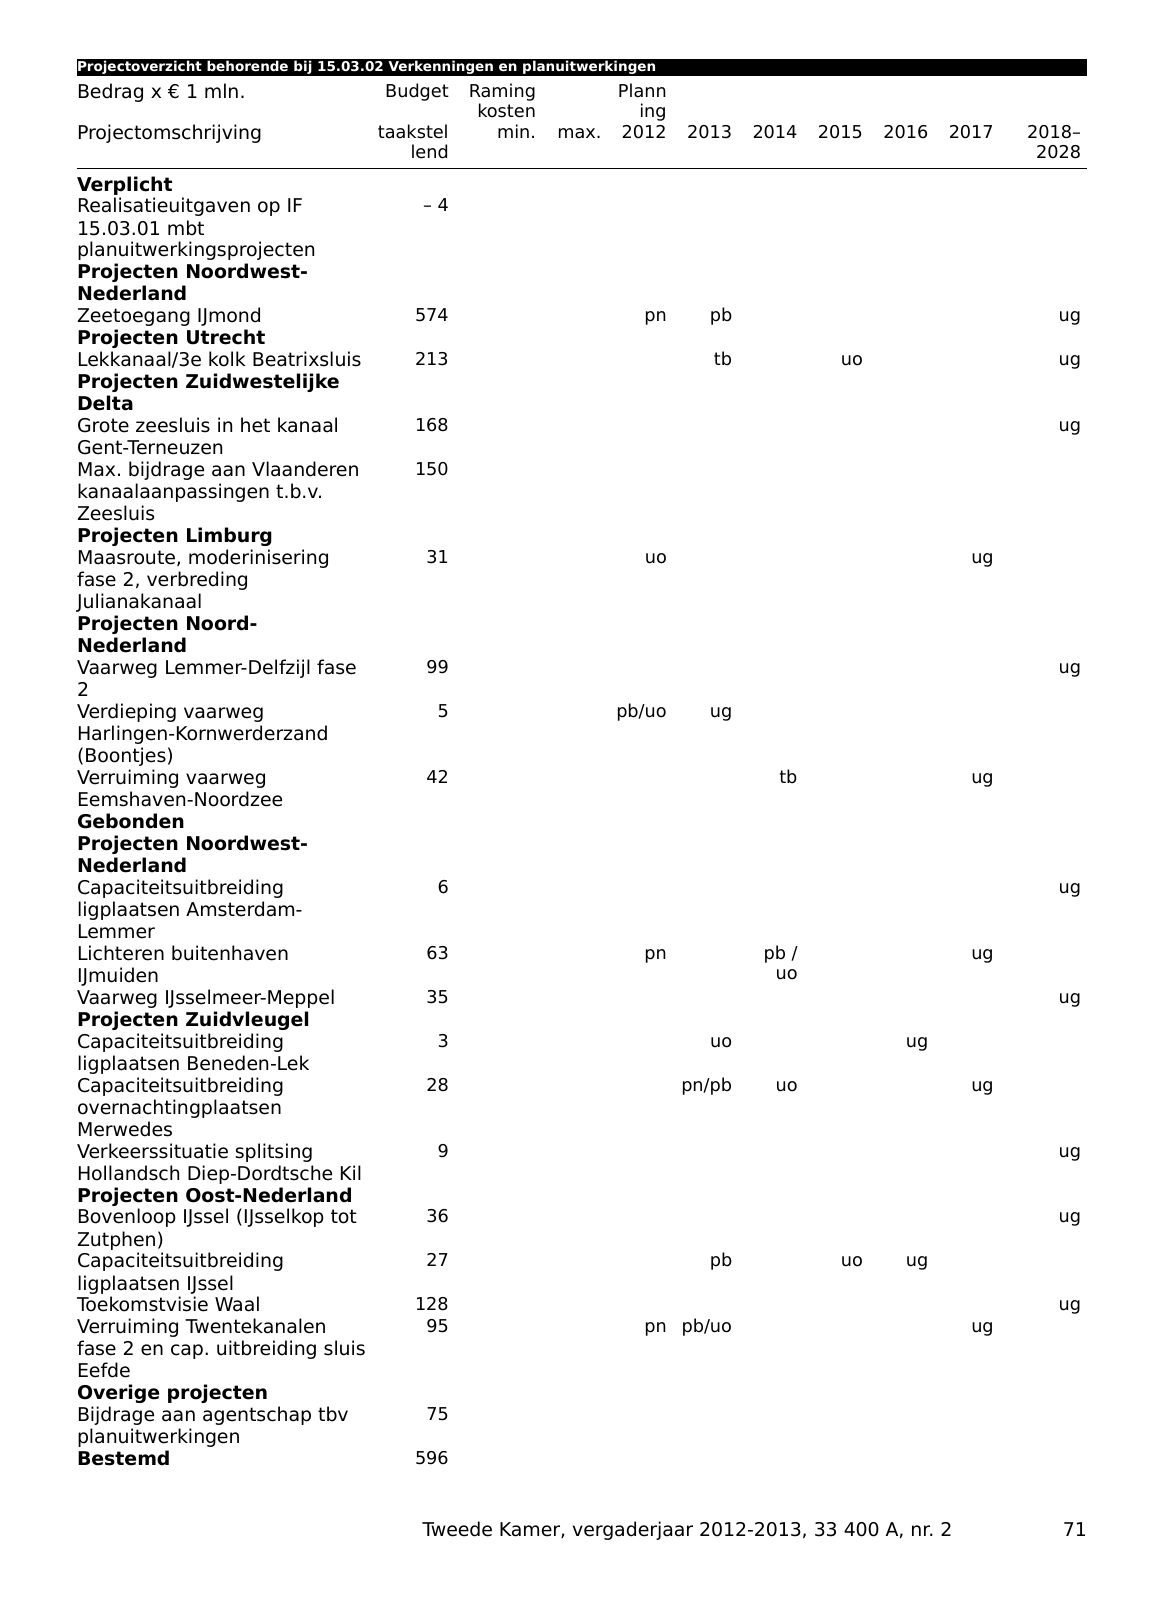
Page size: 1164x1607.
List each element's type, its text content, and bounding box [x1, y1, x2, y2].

table_cell [542, 349, 607, 371]
table_cell [934, 1250, 999, 1294]
table_cell [542, 525, 607, 547]
table_cell [869, 987, 934, 1009]
table_cell tb [673, 349, 738, 371]
table_cell [542, 1448, 607, 1470]
table_cell Projecten Noord-Nederland [77, 613, 367, 657]
table_cell [542, 1185, 607, 1206]
table_cell [542, 657, 607, 701]
table_cell ug [999, 657, 1087, 701]
table_cell [934, 349, 999, 371]
table_cell [999, 261, 1087, 305]
table_cell [738, 547, 803, 613]
table_cell [455, 877, 542, 943]
table_cell [999, 1382, 1087, 1404]
table_cell uo [607, 547, 672, 613]
table_cell [542, 459, 607, 525]
table_cell [367, 169, 454, 195]
table_cell Bijdrage aan agentschap tbv planuitwerkingen [77, 1404, 367, 1448]
table_cell 2018–2028 [999, 122, 1087, 168]
table_cell [542, 415, 607, 459]
table_cell [869, 811, 934, 833]
table_cell pb [673, 305, 738, 327]
table_cell [738, 195, 803, 261]
table_cell Capaciteitsuitbreiding ligplaatsen Beneden-Lek [77, 1031, 367, 1074]
table_cell [869, 169, 934, 195]
table_cell [738, 349, 803, 371]
table_cell [673, 987, 738, 1009]
table_cell [934, 877, 999, 943]
table_cell [999, 169, 1087, 195]
table_cell [673, 1404, 738, 1448]
table_cell [673, 811, 738, 833]
table_cell [934, 327, 999, 349]
table_cell [542, 1031, 607, 1074]
table_cell [367, 327, 454, 349]
table_cell [455, 943, 542, 987]
table_cell [455, 767, 542, 811]
table_cell [455, 349, 542, 371]
table_cell [542, 305, 607, 327]
table_cell 574 [367, 305, 454, 327]
table_cell Projecten Oost-Nederland [77, 1185, 367, 1206]
table_cell ug [673, 701, 738, 767]
table_cell Verkeerssituatie splitsing Hollandsch Diep-Dordtsche Kil [77, 1141, 367, 1184]
table_cell Raming kosten [455, 76, 542, 122]
table_cell [803, 547, 868, 613]
table_cell 2014 [738, 122, 803, 168]
table_cell [542, 1404, 607, 1448]
table_cell [455, 1009, 542, 1031]
table_cell [999, 371, 1087, 415]
table_cell 63 [367, 943, 454, 987]
table_cell [803, 1316, 868, 1382]
table_cell [738, 1031, 803, 1074]
table_cell [673, 76, 738, 122]
table_cell Budget [367, 76, 454, 122]
table_cell [607, 1404, 672, 1448]
table_cell 27 [367, 1250, 454, 1294]
table_cell [607, 833, 672, 877]
table_cell [607, 1075, 672, 1141]
table_cell [869, 1316, 934, 1382]
table_cell [607, 169, 672, 195]
table_cell [738, 261, 803, 305]
table_cell [934, 305, 999, 327]
table_cell [803, 767, 868, 811]
table_cell [869, 459, 934, 525]
table_cell [999, 1404, 1087, 1448]
table_cell [673, 613, 738, 657]
table_cell 9 [367, 1141, 454, 1184]
table_cell [803, 701, 868, 767]
table_cell [934, 1206, 999, 1250]
table_cell [934, 371, 999, 415]
table_cell [738, 613, 803, 657]
table_cell [934, 833, 999, 877]
table_cell [673, 877, 738, 943]
table_cell [673, 1141, 738, 1184]
table_cell Verruiming vaarweg Eemshaven-Noordzee [77, 767, 367, 811]
table_cell 2012 [607, 122, 672, 168]
table_cell [803, 987, 868, 1009]
table_cell 35 [367, 987, 454, 1009]
table_cell [673, 525, 738, 547]
table_cell [999, 1031, 1087, 1074]
table_cell pn [607, 943, 672, 987]
table_cell 31 [367, 547, 454, 613]
table_cell [542, 1009, 607, 1031]
table_cell [869, 547, 934, 613]
table_cell [673, 1185, 738, 1206]
table_cell [542, 76, 607, 122]
table_cell [607, 349, 672, 371]
table_cell [999, 1009, 1087, 1031]
table_cell ug [999, 1141, 1087, 1184]
table_cell [934, 1294, 999, 1316]
table_cell [803, 305, 868, 327]
table_cell Projecten Noordwest-Nederland [77, 261, 367, 305]
table_cell Max. bijdrage aan Vlaanderen kanaalaanpassingen t.b.v. Zeesluis [77, 459, 367, 525]
table_cell [803, 1185, 868, 1206]
table_cell 75 [367, 1404, 454, 1448]
table_cell [803, 1404, 868, 1448]
table_cell [803, 415, 868, 459]
table_cell Bestemd [77, 1448, 367, 1470]
table_cell [738, 1141, 803, 1184]
table_cell [738, 1206, 803, 1250]
table_cell [869, 943, 934, 987]
table_cell [738, 1250, 803, 1294]
table_cell Lichteren buitenhaven IJmuiden [77, 943, 367, 987]
table_cell [999, 613, 1087, 657]
table_cell [934, 1031, 999, 1074]
table_cell pb/uo [673, 1316, 738, 1382]
table_cell 6 [367, 877, 454, 943]
table_cell Projecten Zuidwestelijke Delta [77, 371, 367, 415]
table_cell [803, 1382, 868, 1404]
table_cell [542, 547, 607, 613]
table_cell [803, 1009, 868, 1031]
table_cell ug [869, 1031, 934, 1074]
table_cell [869, 1294, 934, 1316]
table_cell [455, 1382, 542, 1404]
table_cell [455, 327, 542, 349]
table_cell [542, 833, 607, 877]
table_cell [869, 195, 934, 261]
table_cell [542, 1250, 607, 1294]
table_cell [673, 657, 738, 701]
table_cell [542, 987, 607, 1009]
table_cell Lekkanaal/3e kolk Beatrixsluis [77, 349, 367, 371]
table_cell [542, 613, 607, 657]
table_cell 2016 [869, 122, 934, 168]
table_cell [738, 1185, 803, 1206]
table_cell [999, 1448, 1087, 1470]
table_cell [869, 1075, 934, 1141]
table_cell [869, 1382, 934, 1404]
table_cell [673, 169, 738, 195]
table_cell Projecten Limburg [77, 525, 367, 547]
table_cell [455, 833, 542, 877]
table_cell [367, 811, 454, 833]
table_cell [934, 1009, 999, 1031]
table_cell [803, 833, 868, 877]
table_cell Projecten Zuidvleugel [77, 1009, 367, 1031]
table_cell [542, 701, 607, 767]
table_cell Zeetoegang IJmond [77, 305, 367, 327]
table_cell [869, 76, 934, 122]
table_cell pn/pb [673, 1075, 738, 1141]
table_cell 3 [367, 1031, 454, 1074]
table_cell ug [934, 547, 999, 613]
table_cell pb/uo [607, 701, 672, 767]
table_cell [803, 1141, 868, 1184]
table_cell [673, 943, 738, 987]
table_cell [934, 459, 999, 525]
table_cell [738, 327, 803, 349]
table_cell [999, 459, 1087, 525]
table_cell [607, 371, 672, 415]
table_cell [542, 811, 607, 833]
table_cell Capaciteitsuitbreiding overnachtingplaatsen Merwedes [77, 1075, 367, 1141]
table_cell [542, 1206, 607, 1250]
table_cell [803, 613, 868, 657]
table_cell max. [542, 122, 607, 168]
table_cell [999, 76, 1087, 122]
table_header Projectoverzicht behorende bij 15.03.02 Verkenningen en planuitwerkingen [77, 59, 1087, 75]
table_cell [607, 1382, 672, 1404]
table_cell [673, 1448, 738, 1470]
table_cell [738, 305, 803, 327]
table_cell 28 [367, 1075, 454, 1141]
table_cell uo [803, 349, 868, 371]
table_cell [869, 261, 934, 305]
table_cell [934, 1404, 999, 1448]
table_cell [455, 1141, 542, 1184]
table_cell [673, 371, 738, 415]
table_cell [455, 371, 542, 415]
table_cell [803, 1448, 868, 1470]
table_cell 95 [367, 1316, 454, 1382]
table_cell uo [803, 1250, 868, 1294]
table_cell [455, 1031, 542, 1074]
table_cell ug [999, 877, 1087, 943]
table_cell [607, 987, 672, 1009]
table_cell Verruiming Twentekanalen fase 2 en cap. uitbreiding sluis Eefde [77, 1316, 367, 1382]
table_cell [738, 1404, 803, 1448]
table_cell [607, 415, 672, 459]
table_cell [607, 1009, 672, 1031]
table_cell [738, 877, 803, 943]
table_cell 213 [367, 349, 454, 371]
table_cell 2017 [934, 122, 999, 168]
table_cell [607, 1294, 672, 1316]
table_cell [934, 169, 999, 195]
table_cell [607, 1031, 672, 1074]
table_cell [869, 305, 934, 327]
table_cell [673, 1206, 738, 1250]
table_cell [869, 1009, 934, 1031]
table_cell Capaciteitsuitbreiding ligplaatsen IJssel [77, 1250, 367, 1294]
table_cell [607, 1141, 672, 1184]
table_cell [999, 195, 1087, 261]
table_cell [455, 261, 542, 305]
table_cell [673, 833, 738, 877]
table_cell [869, 613, 934, 657]
table_cell [367, 1009, 454, 1031]
table_cell [455, 1404, 542, 1448]
table_cell [803, 327, 868, 349]
table_cell [542, 261, 607, 305]
table_cell [999, 767, 1087, 811]
table_cell [803, 657, 868, 701]
table_cell [455, 1075, 542, 1141]
table_cell [869, 657, 934, 701]
table_cell [869, 1206, 934, 1250]
table_cell [607, 327, 672, 349]
table_cell [367, 1185, 454, 1206]
table_cell [738, 987, 803, 1009]
table_cell [673, 547, 738, 613]
table_cell – 4 [367, 195, 454, 261]
table_cell [455, 169, 542, 195]
table_cell [934, 657, 999, 701]
table_cell [738, 371, 803, 415]
table_cell 2013 [673, 122, 738, 168]
table_cell [607, 657, 672, 701]
table_cell Verdieping vaarweg Harlingen-Kornwerderzand (Boontjes) [77, 701, 367, 767]
table_cell 36 [367, 1206, 454, 1250]
table_cell [803, 877, 868, 943]
table_cell [673, 415, 738, 459]
table_cell [934, 261, 999, 305]
table_cell Projectomschrijving [77, 122, 367, 168]
table_cell [542, 195, 607, 261]
table_cell [455, 305, 542, 327]
table_cell [869, 327, 934, 349]
table_cell [999, 1075, 1087, 1141]
table_cell [999, 327, 1087, 349]
table_cell [455, 195, 542, 261]
table_cell min. [455, 122, 542, 168]
table_cell tb [738, 767, 803, 811]
table_cell [738, 1294, 803, 1316]
table_cell [803, 195, 868, 261]
table_cell [803, 261, 868, 305]
table_cell [999, 811, 1087, 833]
table_cell taakstellend [367, 122, 454, 168]
table_cell [869, 1448, 934, 1470]
table_cell [934, 195, 999, 261]
table_cell [738, 459, 803, 525]
table_cell [738, 1009, 803, 1031]
table_cell [542, 1075, 607, 1141]
table_cell [607, 1185, 672, 1206]
table_cell Projecten Utrecht [77, 327, 367, 349]
table_cell 42 [367, 767, 454, 811]
table_cell [455, 1185, 542, 1206]
table_cell [803, 1294, 868, 1316]
table_cell Toekomstvisie Waal [77, 1294, 367, 1316]
table_cell [738, 169, 803, 195]
table_cell [367, 613, 454, 657]
table_cell [455, 987, 542, 1009]
table_cell 2015 [803, 122, 868, 168]
table_cell [607, 613, 672, 657]
table_cell [542, 767, 607, 811]
table_cell Grote zeesluis in het kanaal Gent-Terneuzen [77, 415, 367, 459]
table_cell [455, 1206, 542, 1250]
table_cell Projecten Noordwest-Nederland [77, 833, 367, 877]
table_cell pb [673, 1250, 738, 1294]
table_cell [999, 525, 1087, 547]
table_cell [455, 415, 542, 459]
table_cell [934, 701, 999, 767]
table_cell [803, 811, 868, 833]
table_cell Vaarweg IJsselmeer-Meppel [77, 987, 367, 1009]
table_cell ug [934, 1075, 999, 1141]
table_cell 150 [367, 459, 454, 525]
table_cell [607, 261, 672, 305]
table_cell [934, 987, 999, 1009]
table_cell [803, 1031, 868, 1074]
table_cell [738, 1316, 803, 1382]
table_cell [455, 1294, 542, 1316]
table_cell ug [999, 1294, 1087, 1316]
table_cell [542, 943, 607, 987]
table_cell [542, 1316, 607, 1382]
table_cell Realisatieuitgaven op IF 15.03.01 mbt planuitwerkingsprojecten [77, 195, 367, 261]
table_cell [738, 1448, 803, 1470]
table_cell [934, 1382, 999, 1404]
table_cell [673, 327, 738, 349]
table_cell ug [869, 1250, 934, 1294]
table_cell [673, 195, 738, 261]
table_cell [455, 1316, 542, 1382]
table_cell [367, 371, 454, 415]
table_cell [542, 877, 607, 943]
table_cell [607, 1206, 672, 1250]
table_cell [738, 701, 803, 767]
table_cell [542, 1382, 607, 1404]
table_cell [803, 169, 868, 195]
table_cell [738, 1382, 803, 1404]
table_cell [869, 415, 934, 459]
table_cell pn [607, 1316, 672, 1382]
table_cell ug [999, 1206, 1087, 1250]
table_cell [803, 943, 868, 987]
table_cell [803, 1206, 868, 1250]
table_cell [367, 261, 454, 305]
table_cell [869, 701, 934, 767]
table_cell [934, 613, 999, 657]
table_cell Bedrag x € 1 mln. [77, 76, 367, 122]
table_cell [738, 811, 803, 833]
table_cell [607, 459, 672, 525]
table_cell [673, 1294, 738, 1316]
table_cell [738, 657, 803, 701]
table_cell [455, 525, 542, 547]
table_cell [673, 767, 738, 811]
table_cell [738, 415, 803, 459]
table_cell [455, 1448, 542, 1470]
table_cell [869, 767, 934, 811]
table_cell [803, 371, 868, 415]
table_cell [738, 833, 803, 877]
table_cell ug [999, 987, 1087, 1009]
table_cell ug [999, 305, 1087, 327]
table_cell [999, 547, 1087, 613]
table_cell ug [934, 943, 999, 987]
table_cell [673, 261, 738, 305]
table_cell [999, 1185, 1087, 1206]
table_cell [999, 1316, 1087, 1382]
table_cell [607, 877, 672, 943]
table_cell [934, 76, 999, 122]
table_cell uo [673, 1031, 738, 1074]
table_cell [934, 525, 999, 547]
table_cell [542, 327, 607, 349]
table_cell [673, 459, 738, 525]
table_cell ug [934, 1316, 999, 1382]
table_cell [869, 1141, 934, 1184]
table_cell [803, 76, 868, 122]
table_cell [999, 833, 1087, 877]
table_cell [803, 1075, 868, 1141]
table_cell [455, 1250, 542, 1294]
table_cell ug [934, 767, 999, 811]
table_cell [607, 1250, 672, 1294]
table_cell [738, 76, 803, 122]
table_cell [869, 833, 934, 877]
table_cell [673, 1009, 738, 1031]
table_cell Maasroute, moderinisering fase 2, verbreding Julianakanaal [77, 547, 367, 613]
table_cell [934, 1185, 999, 1206]
table_cell [542, 371, 607, 415]
table_cell [934, 811, 999, 833]
table_cell ug [999, 349, 1087, 371]
table_cell [455, 811, 542, 833]
table_cell [542, 1141, 607, 1184]
table_cell [869, 1185, 934, 1206]
table_cell [934, 1141, 999, 1184]
table_cell [869, 877, 934, 943]
table_cell [803, 525, 868, 547]
table_cell Bovenloop IJssel (IJsselkop tot Zutphen) [77, 1206, 367, 1250]
table_cell [999, 943, 1087, 987]
table_cell [455, 701, 542, 767]
table_cell 99 [367, 657, 454, 701]
table_cell pn [607, 305, 672, 327]
table_cell [869, 349, 934, 371]
table_cell [803, 459, 868, 525]
table_cell [934, 415, 999, 459]
table_cell [367, 1382, 454, 1404]
table_cell 128 [367, 1294, 454, 1316]
table_cell [455, 657, 542, 701]
table_cell Overige projecten [77, 1382, 367, 1404]
table_cell [607, 1448, 672, 1470]
table_cell Gebonden [77, 811, 367, 833]
table_cell [607, 811, 672, 833]
table_cell [542, 1294, 607, 1316]
table_cell [934, 1448, 999, 1470]
table_cell [455, 613, 542, 657]
table_cell uo [738, 1075, 803, 1141]
table_cell [738, 525, 803, 547]
table_cell 5 [367, 701, 454, 767]
table_cell Planning [607, 76, 672, 122]
table_cell [542, 169, 607, 195]
table_cell ug [999, 415, 1087, 459]
table_cell Vaarweg Lemmer-Delfzijl fase 2 [77, 657, 367, 701]
table_cell [607, 525, 672, 547]
table_cell [367, 833, 454, 877]
table_cell [869, 525, 934, 547]
table_cell [869, 371, 934, 415]
table_cell [607, 767, 672, 811]
table_cell [869, 1404, 934, 1448]
table_cell Capaciteitsuitbreiding ligplaatsen Amsterdam-Lemmer [77, 877, 367, 943]
table_cell [455, 459, 542, 525]
table_cell [607, 195, 672, 261]
table_cell [455, 547, 542, 613]
table_cell [367, 525, 454, 547]
table_cell pb / uo [738, 943, 803, 987]
table_cell Verplicht [77, 169, 367, 195]
table_cell [999, 1250, 1087, 1294]
table_cell [999, 701, 1087, 767]
table_cell 168 [367, 415, 454, 459]
table_cell [673, 1382, 738, 1404]
table_cell 596 [367, 1448, 454, 1470]
